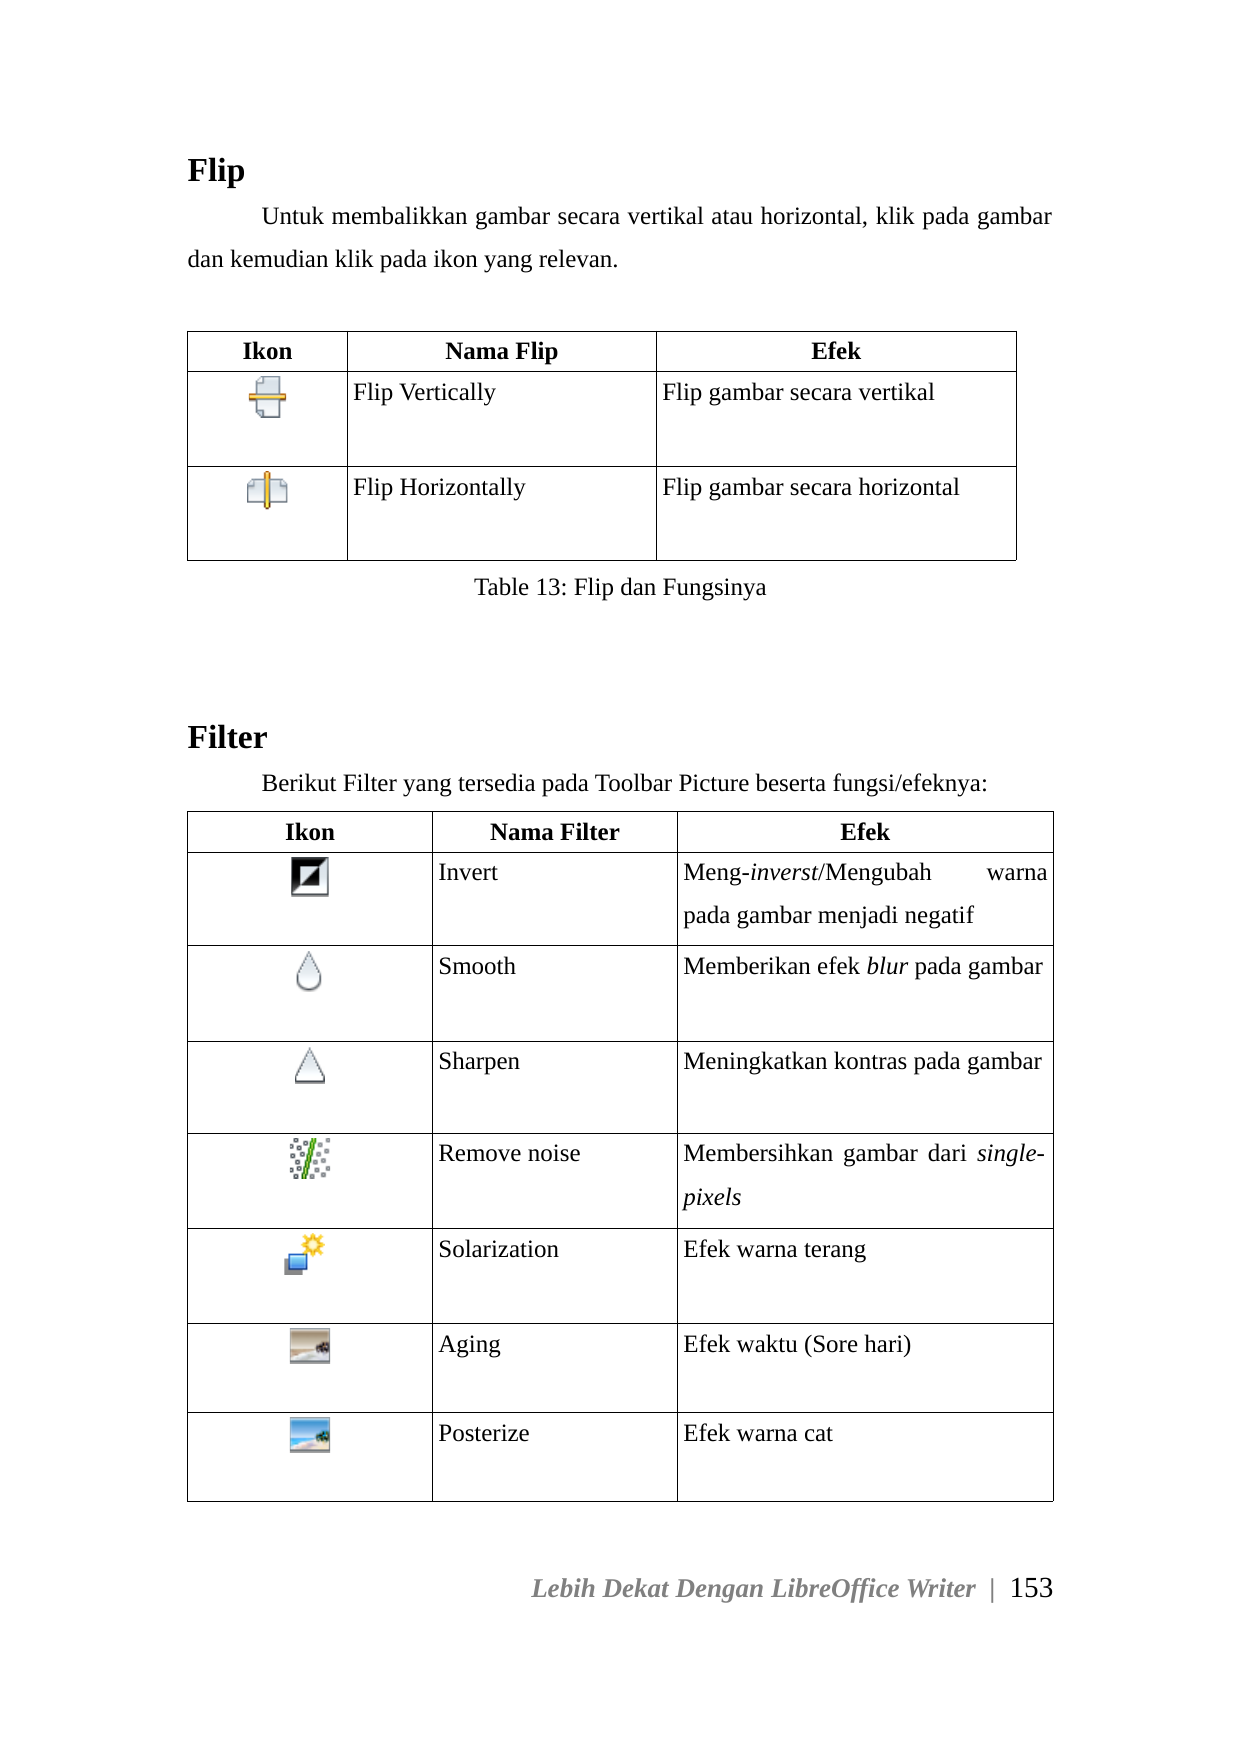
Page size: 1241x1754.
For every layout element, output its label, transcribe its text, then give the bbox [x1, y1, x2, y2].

table_cell Remove noise [433, 1134, 677, 1228]
picture [247, 471, 288, 511]
table_header Nama Flip [348, 332, 656, 371]
table_cell [188, 853, 432, 945]
table_cell [188, 946, 432, 1041]
table_cell Membersihkan gambar dari single-pixels [678, 1134, 1053, 1228]
table_header Efek [678, 812, 1053, 852]
table_cell [188, 372, 347, 466]
picture [289, 1417, 331, 1453]
table_cell Solarization [433, 1229, 677, 1323]
table_cell Invert [433, 853, 677, 945]
table_cell [188, 1042, 432, 1133]
text Berikut Filter yang tersedia pada Toolbar Picture beserta fungsi/efeknya: [187, 768, 1053, 797]
table_cell Flip Vertically [348, 372, 656, 466]
table_cell [188, 467, 347, 560]
table_cell Meng-inverst/Mengubah warna pada gambar menjadi negatif [678, 853, 1053, 945]
table_cell [188, 1134, 432, 1228]
table_header Ikon [188, 332, 347, 371]
subtitle Filter [187, 717, 1053, 756]
picture [289, 1328, 331, 1364]
table_header Ikon [188, 812, 432, 852]
table_cell [188, 1229, 432, 1323]
picture [289, 951, 331, 992]
table_cell Posterize [433, 1413, 677, 1501]
picture [289, 1138, 331, 1179]
picture [248, 376, 287, 418]
table_header Efek [657, 332, 1016, 371]
table_cell Efek warna cat [678, 1413, 1053, 1501]
text Table 13: Flip dan Fungsinya [187, 572, 1053, 601]
table_cell [188, 1413, 432, 1501]
table_cell [188, 1324, 432, 1412]
table_cell Aging [433, 1324, 677, 1412]
picture [295, 1046, 325, 1084]
table_cell Flip Horizontally [348, 467, 656, 560]
picture [284, 1233, 325, 1275]
table_header Nama Filter [433, 812, 677, 852]
table_cell Flip gambar secara vertikal [657, 372, 1016, 466]
subtitle Flip [187, 150, 1053, 189]
text Untuk membalikkan gambar secara vertikal atau horizontal, klik pada gambar dan kemudian klik pada ikon yang relevan. [187, 201, 1053, 273]
table_cell Efek warna terang [678, 1229, 1053, 1323]
table_cell Sharpen [433, 1042, 677, 1133]
table_cell Smooth [433, 946, 677, 1041]
picture [291, 857, 329, 897]
table_cell Efek waktu (Sore hari) [678, 1324, 1053, 1412]
table_cell Memberikan efek blur pada gambar [678, 946, 1053, 1041]
table_cell Meningkatkan kontras pada gambar [678, 1042, 1053, 1133]
table_cell Flip gambar secara horizontal [657, 467, 1016, 560]
